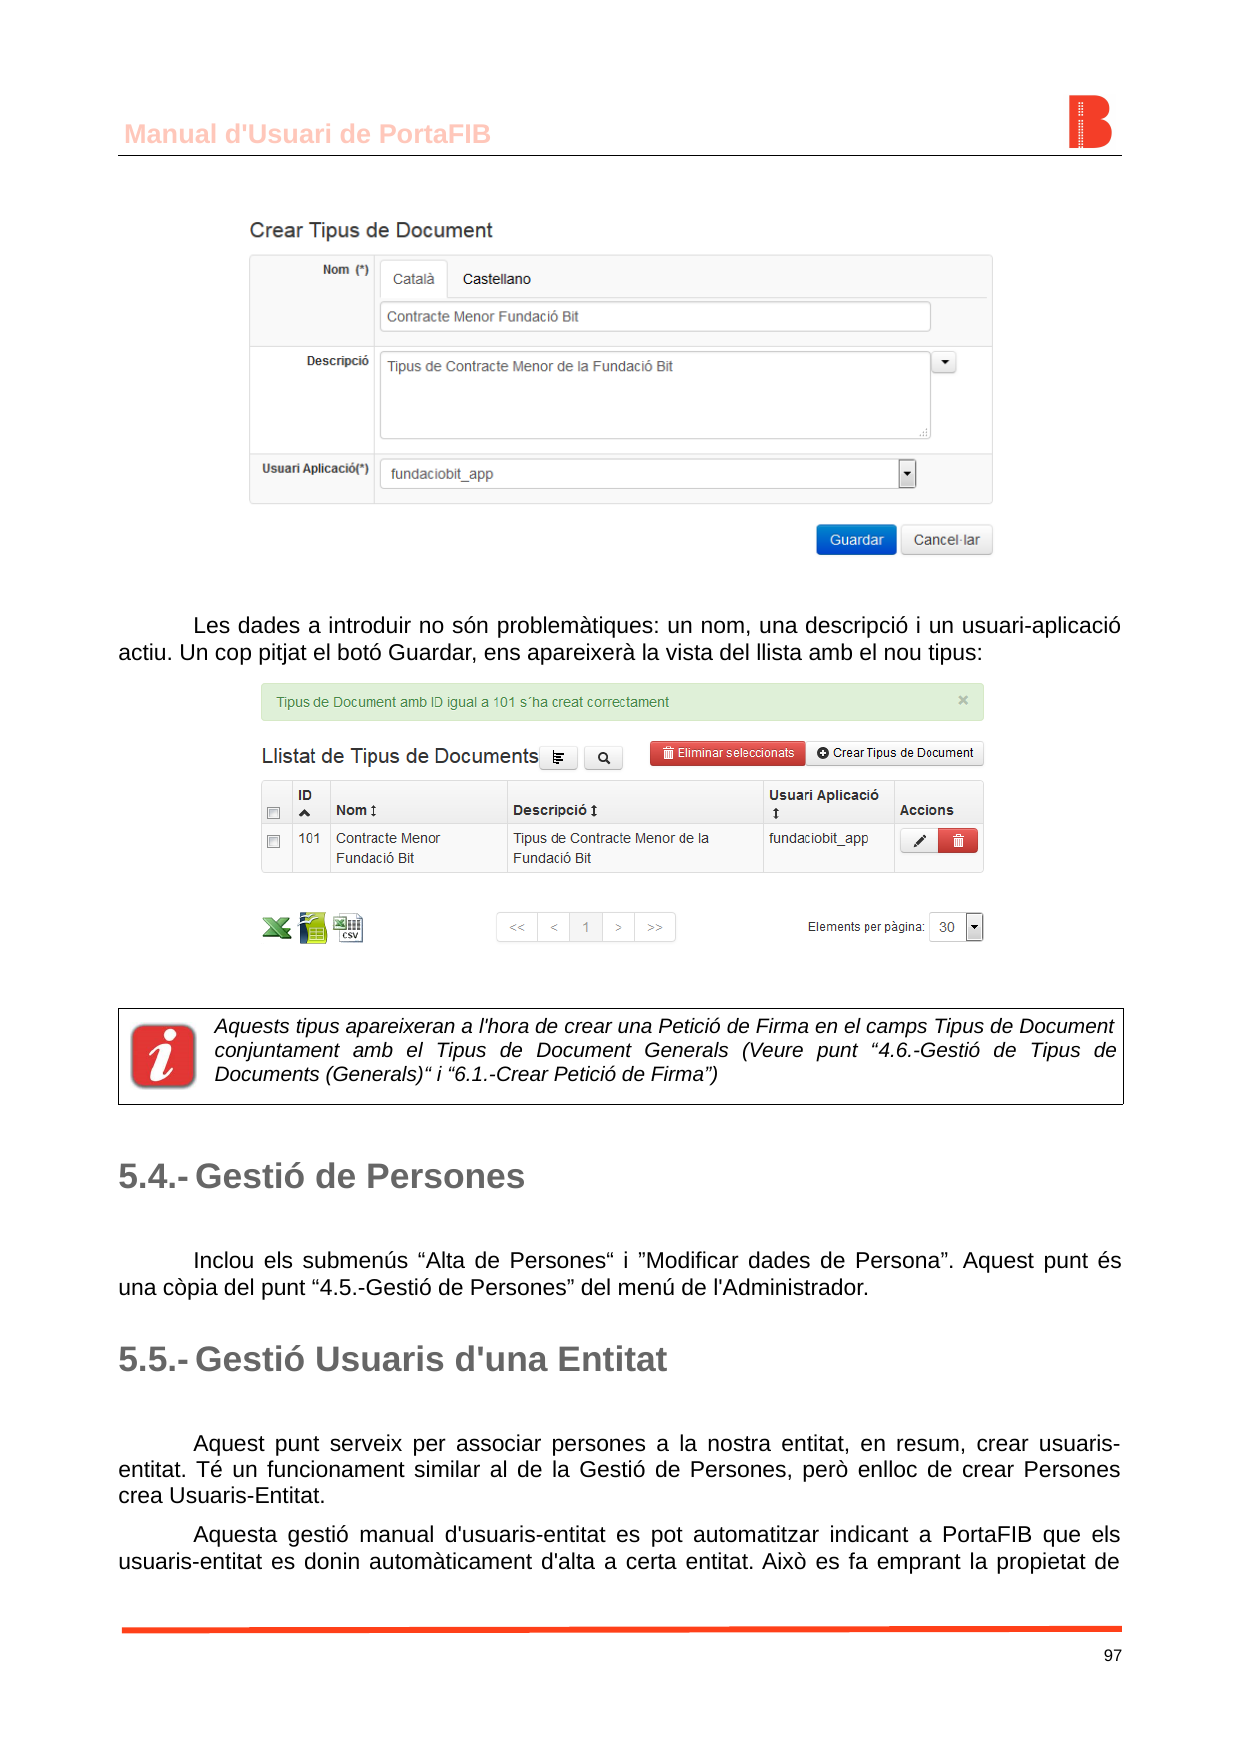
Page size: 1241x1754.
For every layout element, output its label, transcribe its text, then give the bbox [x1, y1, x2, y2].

text Inclou els submenús “Alta de Persones“ i ”Modificar dades de Persona”. Aquest punt és una còpia del punt “4.5.-Gestió de Persones” del menú de l'Administrador. [118, 1247, 1122, 1300]
table_header [119, 1009, 209, 1104]
table_header Aquests tipus apareixeran a l'hora de crear una Petició de Firma en el camps Tipus de Document conjuntament amb el Tipus de Document Generals (Veure punt “4.6Gestió de Tipus de Documents (Generals)“ i “6.1Crear Petició de Firma”) [209, 1009, 1123, 1104]
picture [250, 677, 990, 957]
picture [129, 1022, 198, 1090]
picture [1063, 94, 1117, 150]
subtitle Gestió Usuaris d'una Entitat [118, 1338, 1122, 1378]
picture [241, 215, 999, 561]
text Aquesta gestió manual d'usuaris-entitat es pot automatitzar indicant a PortaFIB que els usuaris-entitat es donin automàticament d'alta a certa entitat. Això es fa emprant la propietat de [118, 1521, 1122, 1574]
text Aquest punt serveix per associar persones a la nostra entitat, en resum, crear usuaris-entitat. Té un funcionament similar al de la Gestió de Persones, però enlloc de crear Persones crea Usuaris-Entitat. [118, 1430, 1122, 1509]
subtitle Gestió de Persones [118, 1155, 1122, 1196]
text Les dades a introduir no són problemàtiques: un nom, una descripció i un usuari-aplicació actiu. Un cop pitjat el botó Guardar, ens apareixerà la vista del llista amb el nou tipus: [118, 612, 1122, 665]
